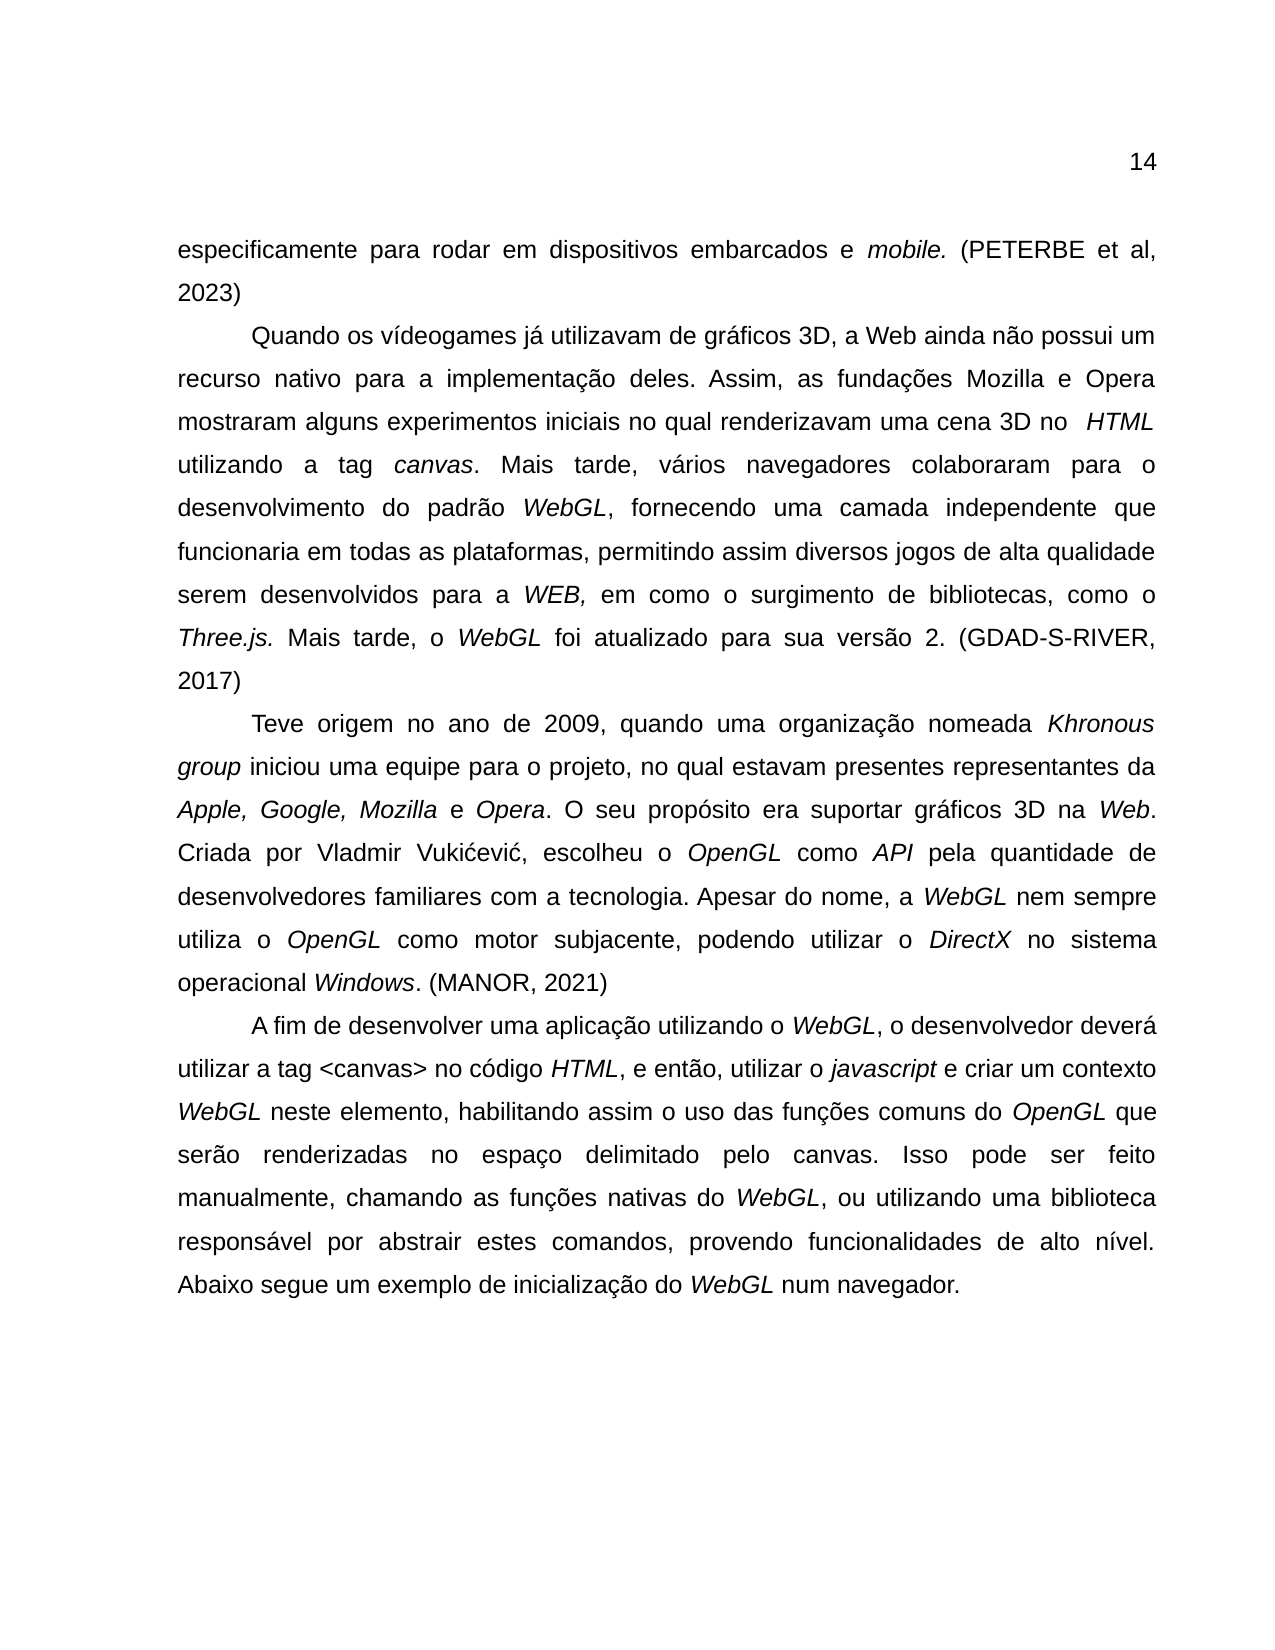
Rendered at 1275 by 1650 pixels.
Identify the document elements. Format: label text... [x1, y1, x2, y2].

text Teve origem no ano de 2009, quando uma organização nomeada Khronous group iniciou uma equipe para o projeto, no qual estavam presentes representantes da Apple, Google, Mozilla e Opera. O seu propósito era suportar gráficos 3D na Web. Criada por Vladmir Vukićević, escolheu o OpenGL como API pela quantidade de desenvolvedores familiares com a tecnologia. Apesar do nome, a WebGL nem sempre utiliza o OpenGL como motor subjacente, podendo utilizar o DirectX no sistema operacional Windows. (MANOR, 2021) [177, 709, 1157, 997]
text A fim de desenvolver uma aplicação utilizando o WebGL, o desenvolvedor deverá utilizar a tag <canvas> no código HTML, e então, utilizar o javascript e criar um contexto WebGL neste elemento, habilitando assim o uso das funções comuns do OpenGL que serão renderizadas no espaço delimitado pelo canvas. Isso pode ser feito manualmente, chamando as funções nativas do WebGL, ou utilizando uma biblioteca responsável por abstrair estes comandos, provendo funcionalidades de alto nível. Abaixo segue um exemplo de inicialização do WebGL num navegador. [177, 1011, 1157, 1298]
text especificamente para rodar em dispositivos embarcados e mobile. (PETERBE et al, 2023) [177, 235, 1157, 307]
text Quando os vídeogames já utilizavam de gráficos 3D, a Web ainda não possui um recurso nativo para a implementação deles. Assim, as fundações Mozilla e Opera mostraram alguns experimentos iniciais no qual renderizavam uma cena 3D no HTML utilizando a tag canvas. Mais tarde, vários navegadores colaboraram para o desenvolvimento do padrão WebGL, fornecendo uma camada independente que funcionaria em todas as plataformas, permitindo assim diversos jogos de alta qualidade serem desenvolvidos para a WEB, em como o surgimento de bibliotecas, como o Three.js. Mais tarde, o WebGL foi atualizado para sua versão 2. (GDAD-S-RIVER, 2017) [177, 321, 1157, 695]
